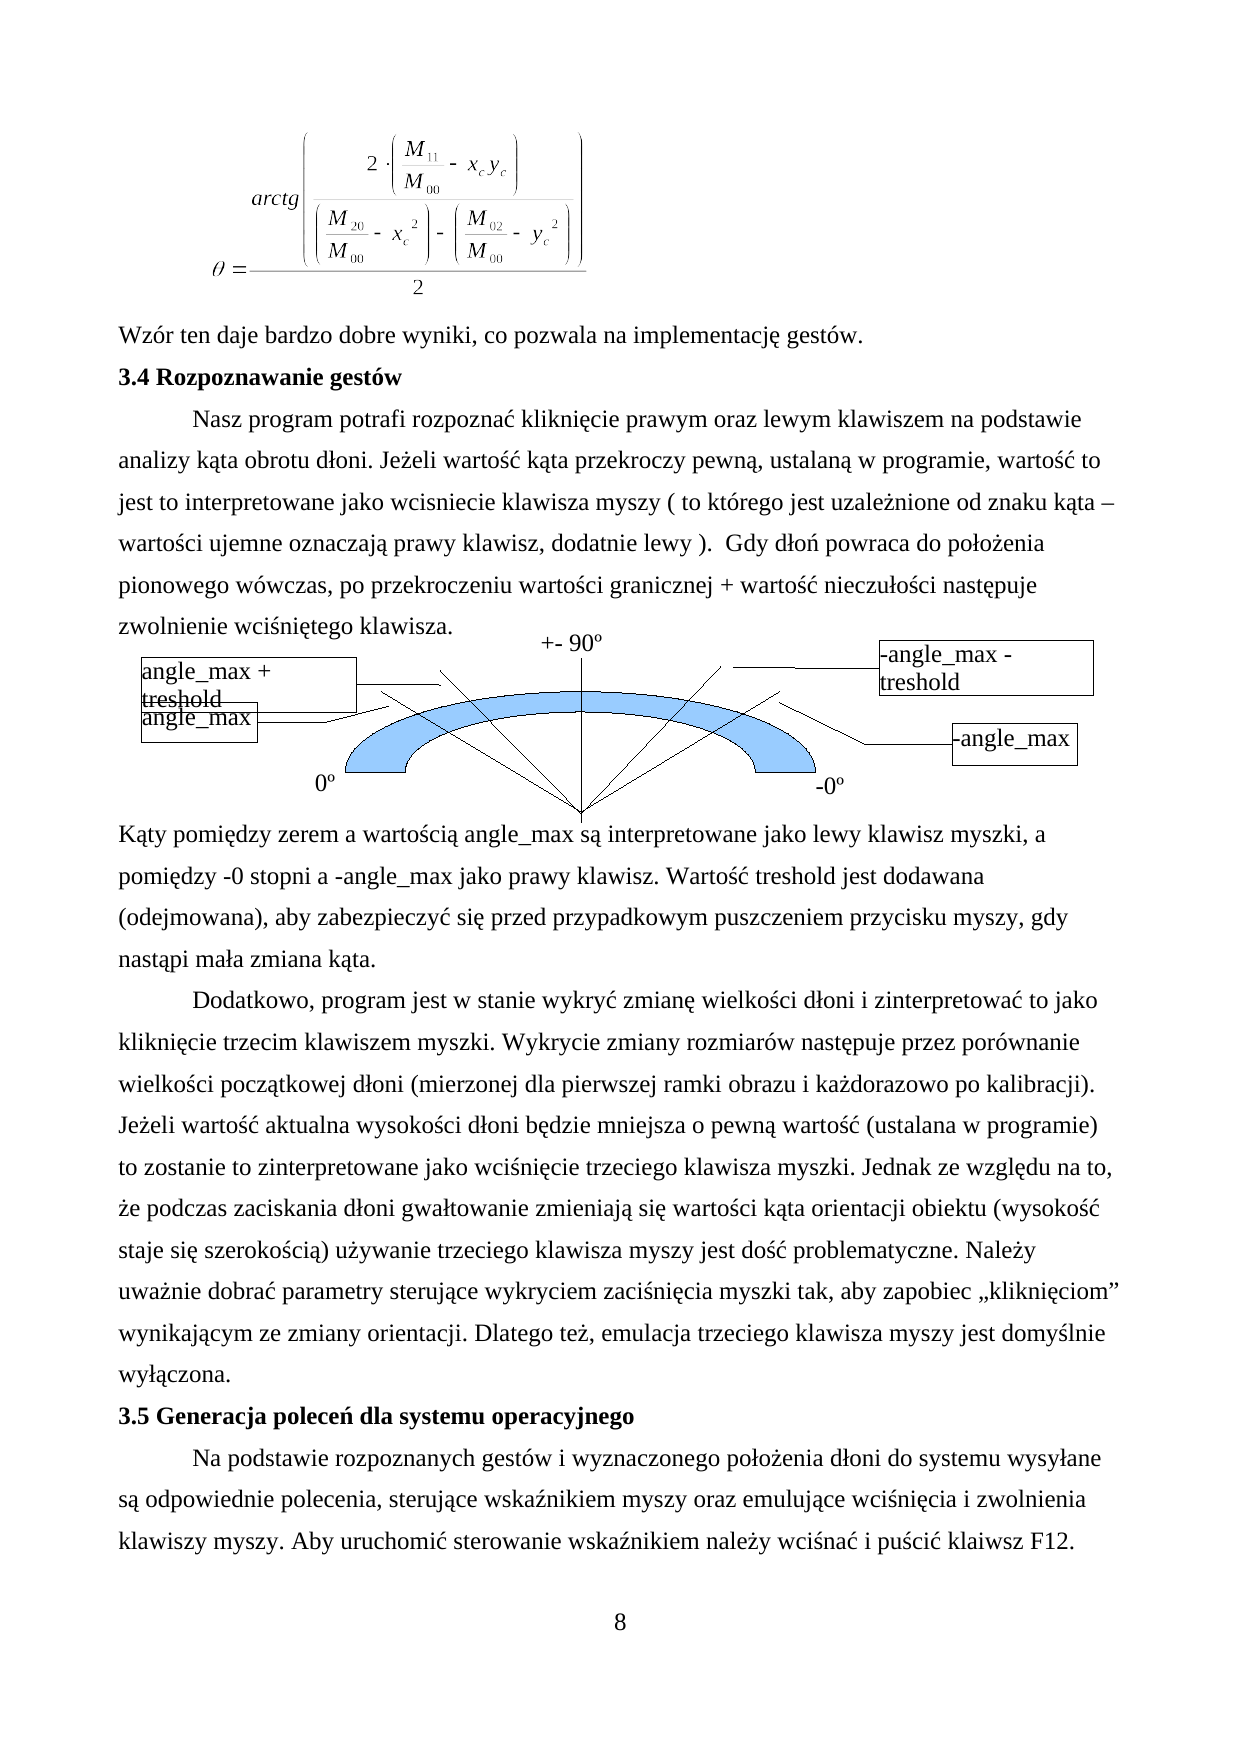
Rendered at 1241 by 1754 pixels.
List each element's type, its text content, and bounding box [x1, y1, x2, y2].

text Nasz program potrafi rozpoznać kliknięcie prawym oraz lewym klawiszem na podstawie analizy kąta obrotu dłoni. Jeżeli wartość kąta przekroczy pewną, ustalaną w programie, wartość to jest to interpretowane jako wcisniecie klawisza myszy ( to którego jest uzależnione od znaku kąta – wartości ujemne oznaczają prawy klawisz, dodatnie lewy ). Gdy dłoń powraca do położenia pionowego wówczas, po przekroczeniu wartości granicznej + wartość nieczułości następuje zwolnienie wciśniętego klawisza. [118, 405, 1122, 640]
text Kąty pomiędzy zerem a wartością angle_max są interpretowane jako lewy klawisz myszki, a pomiędzy -0 stopni a -angle_max jako prawy klawisz. Wartość treshold jest dodawana (odejmowana), aby zabezpieczyć się przed przypadkowym puszczeniem przycisku myszy, gdy nastąpi mała zmiana kąta. [118, 820, 1122, 973]
text 3.5 Generacja poleceń dla systemu operacyjnego [118, 1402, 1122, 1430]
text Dodatkowo, program jest w stanie wykryć zmianę wielkości dłoni i zinterpretować to jako kliknięcie trzecim klawiszem myszki. Wykrycie zmiany rozmiarów następuje przez porównanie wielkości początkowej dłoni (mierzonej dla pierwszej ramki obrazu i każdorazowo po kalibracji). Jeżeli wartość aktualna wysokości dłoni będzie mniejsza o pewną wartość (ustalana w programie) to zostanie to zinterpretowane jako wciśnięcie trzeciego klawisza myszki. Jednak ze względu na to, że podczas zaciskania dłoni gwałtowanie zmieniają się wartości kąta orientacji obiektu (wysokość staje się szerokością) używanie trzeciego klawisza myszy jest dość problematyczne. Należy uważnie dobrać parametry sterujące wykryciem zaciśnięcia myszki tak, aby zapobiec „kliknięciom” wynikającym ze zmiany orientacji. Dlatego też, emulacja trzeciego klawisza myszy jest domyślnie wyłączona. [118, 987, 1122, 1388]
text Wzór ten daje bardzo dobre wyniki, co pozwala na implementację gestów. [118, 322, 1122, 349]
text Na podstawie rozpoznanych gestów i wyznaczonego położenia dłoni do systemu wysyłane są odpowiednie polecenia, sterujące wskaźnikiem myszy oraz emulujące wciśnięcia i zwolnienia klawiszy myszy. Aby uruchomić sterowanie wskaźnikiem należy wciśnać i puścić klaiwsz F12. [118, 1444, 1122, 1554]
text 3.4 Rozpoznawanie gestów [118, 363, 1122, 391]
